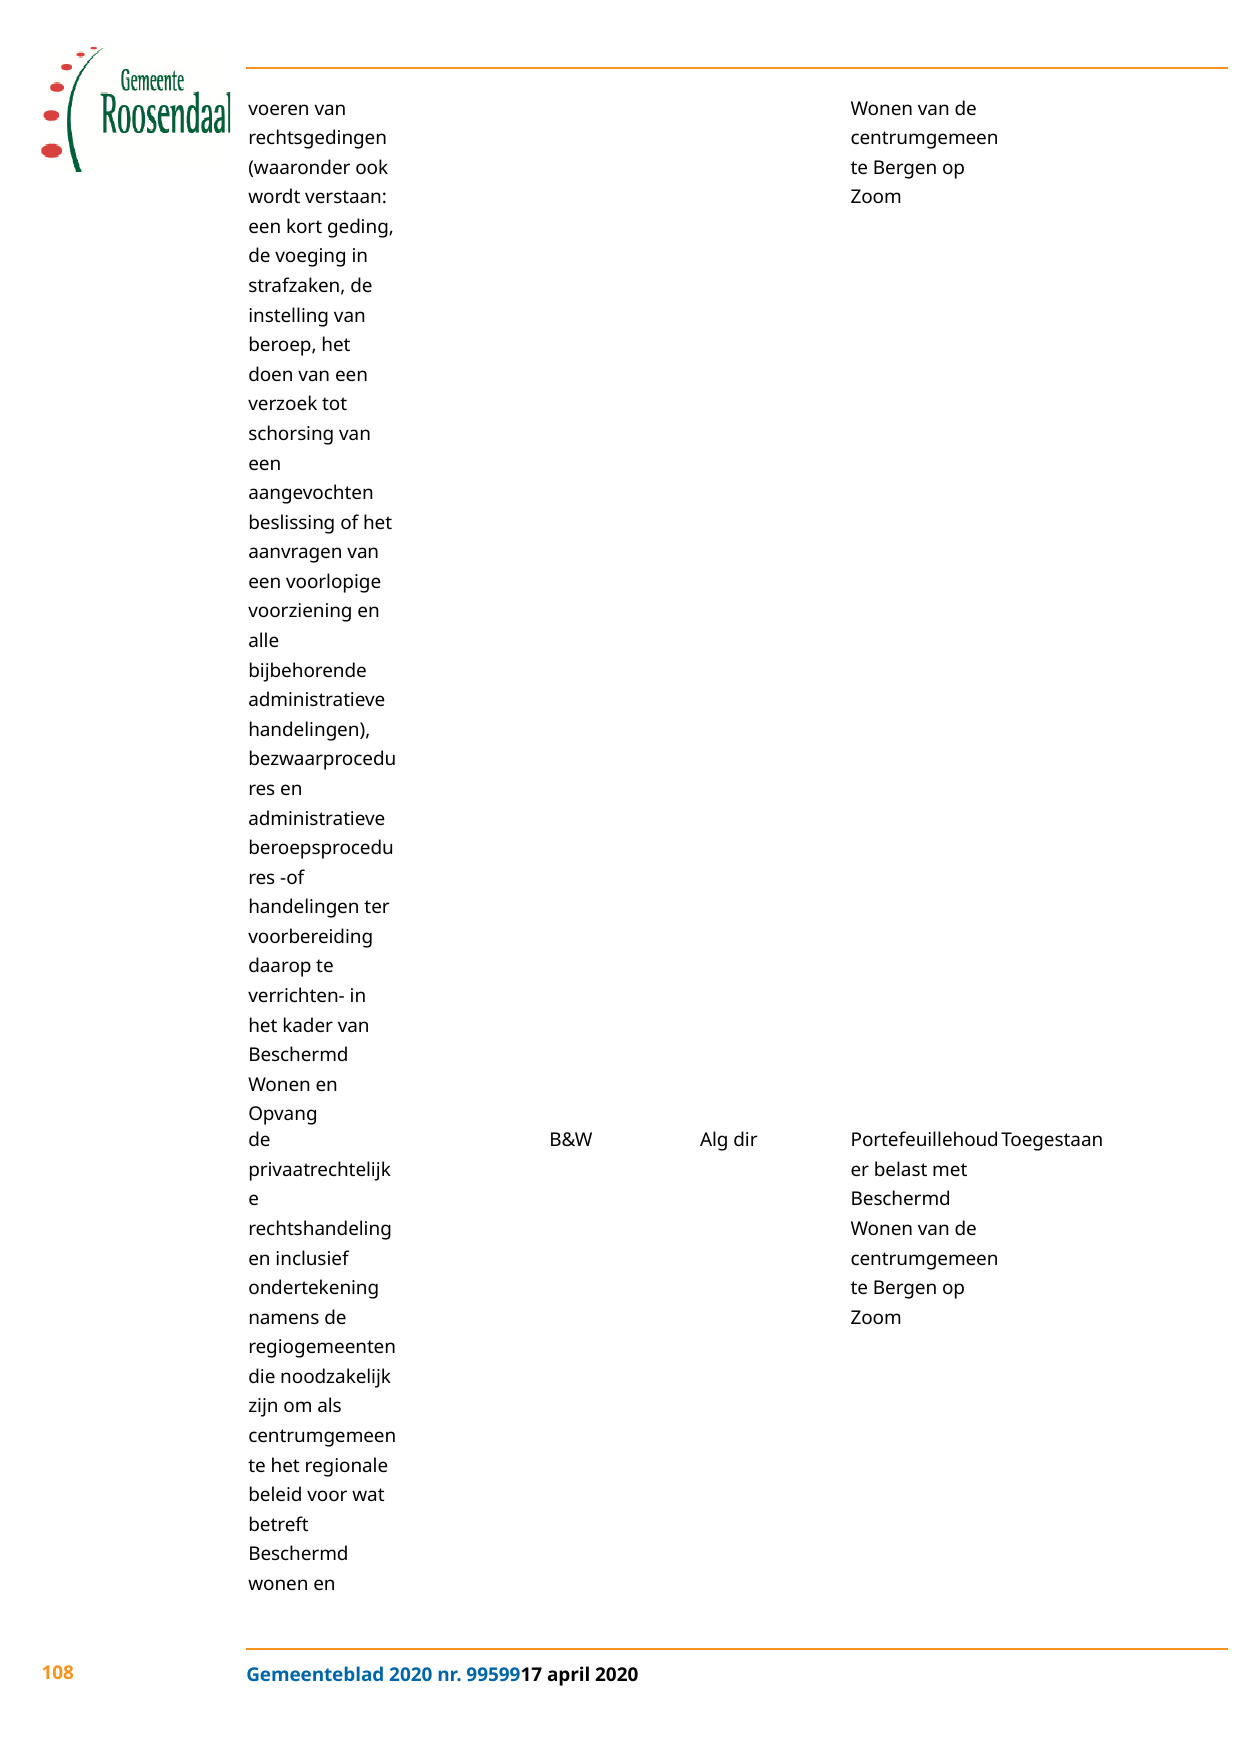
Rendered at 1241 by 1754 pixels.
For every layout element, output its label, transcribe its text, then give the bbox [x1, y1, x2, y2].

table_cell Alg dir [700, 1126, 850, 1596]
table_cell Toegestaan [1001, 1126, 1152, 1596]
table_cell [549, 95, 700, 1126]
table_cell [399, 95, 549, 1126]
picture [41, 47, 231, 172]
table_cell Portefeuillehouder belast met Beschermd Wonen van de centrumgemeente Bergen op Zoom [850, 1126, 1001, 1596]
table_cell de privaatrechtelijke rechtshandelingen inclusief ondertekening namens de regiogemeenten die noodzakelijk zijn om als centrumgemeente het regionale beleid voor wat betreft Beschermd wonen en [248, 1126, 398, 1596]
table_cell [399, 1126, 549, 1596]
table_cell [700, 95, 850, 1126]
table_cell [1001, 95, 1152, 1126]
table_cell Wonen van de centrumgemeente Bergen op Zoom [850, 95, 1001, 1126]
table_cell B&W [549, 1126, 700, 1596]
table_cell voeren van rechtsgedingen (waaronder ook wordt verstaan: een kort geding, de voeging in strafzaken, de instelling van beroep, het doen van een verzoek tot schorsing van een aangevochten beslissing of het aanvragen van een voorlopige voorziening en alle bijbehorende administratieve handelingen), bezwaarprocedures en administratieve beroepsprocedures -of handelingen ter voorbereiding daarop te verrichten- in het kader van Beschermd Wonen en Opvang [248, 95, 398, 1126]
